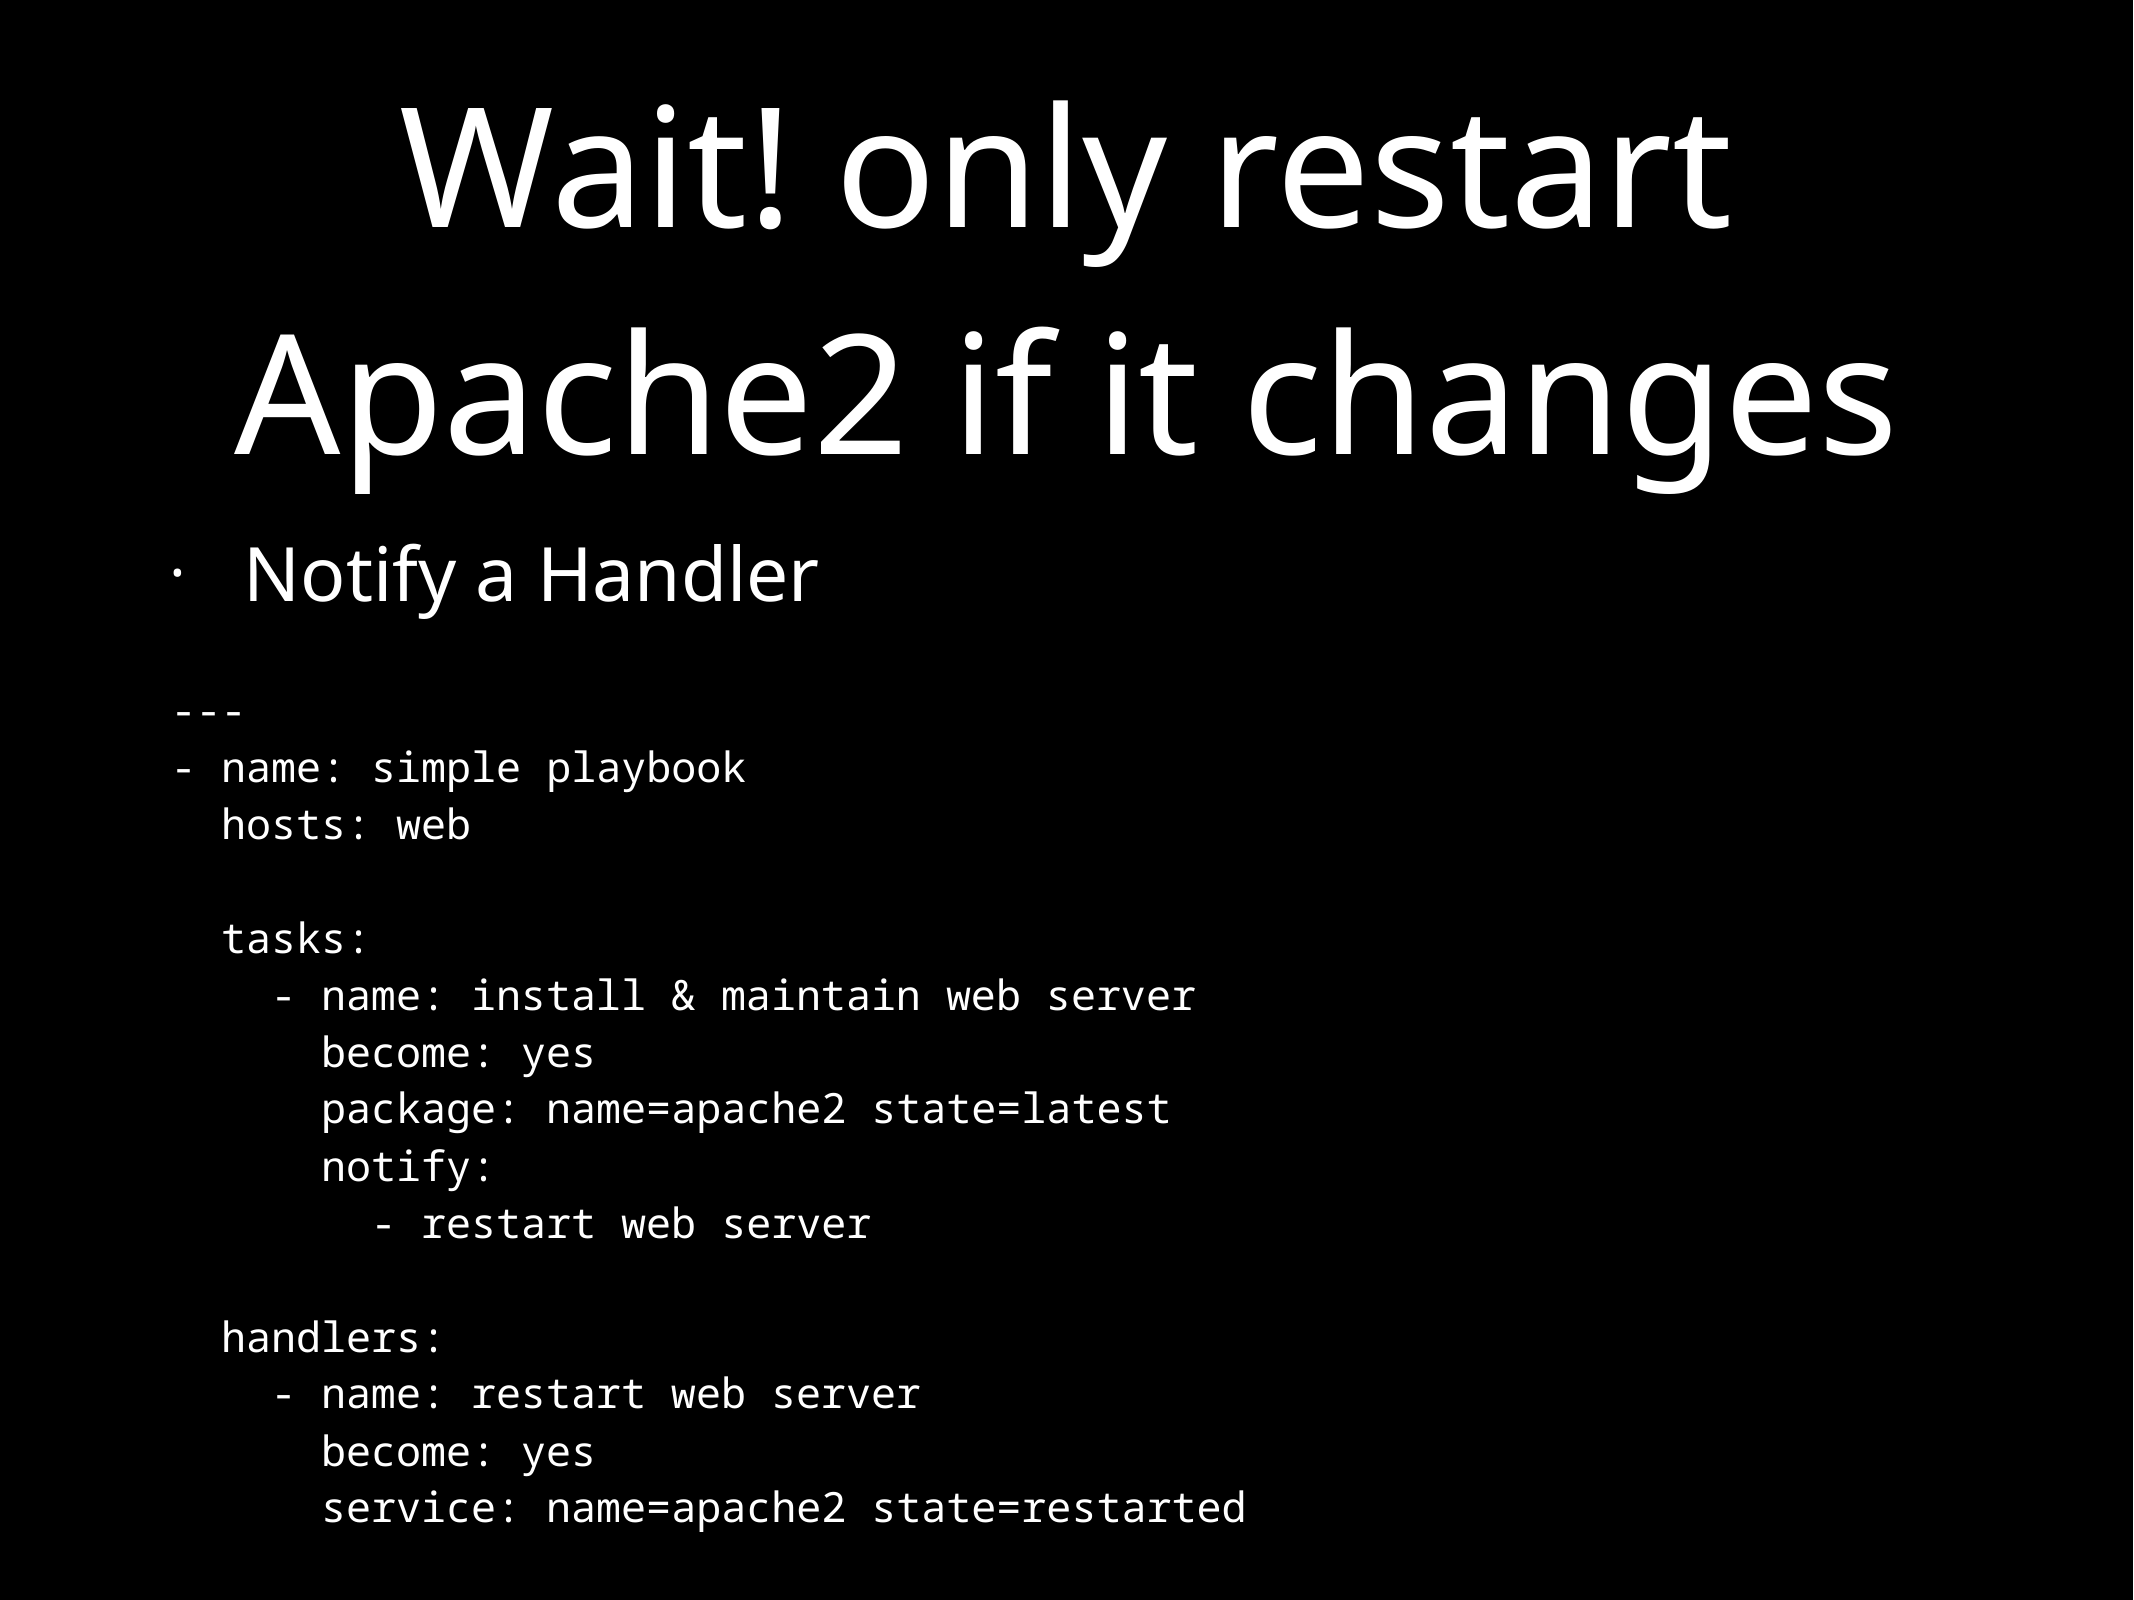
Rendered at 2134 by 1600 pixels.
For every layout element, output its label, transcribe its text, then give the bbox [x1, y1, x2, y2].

text_box Notify a Handler --- - name: simple playbook hosts: web tasks: - name: install & maintain web server become: yes package: name=apache2 state=latest notify: - restart web server handlers: - name: restart web server become: yes service: name=apache2 state=restarted $ ansible-playbook simple_playbook.yml -i hosts [156, 513, 1978, 1546]
text_box Wait! only restart Apache2 if it changes [156, 41, 1978, 460]
